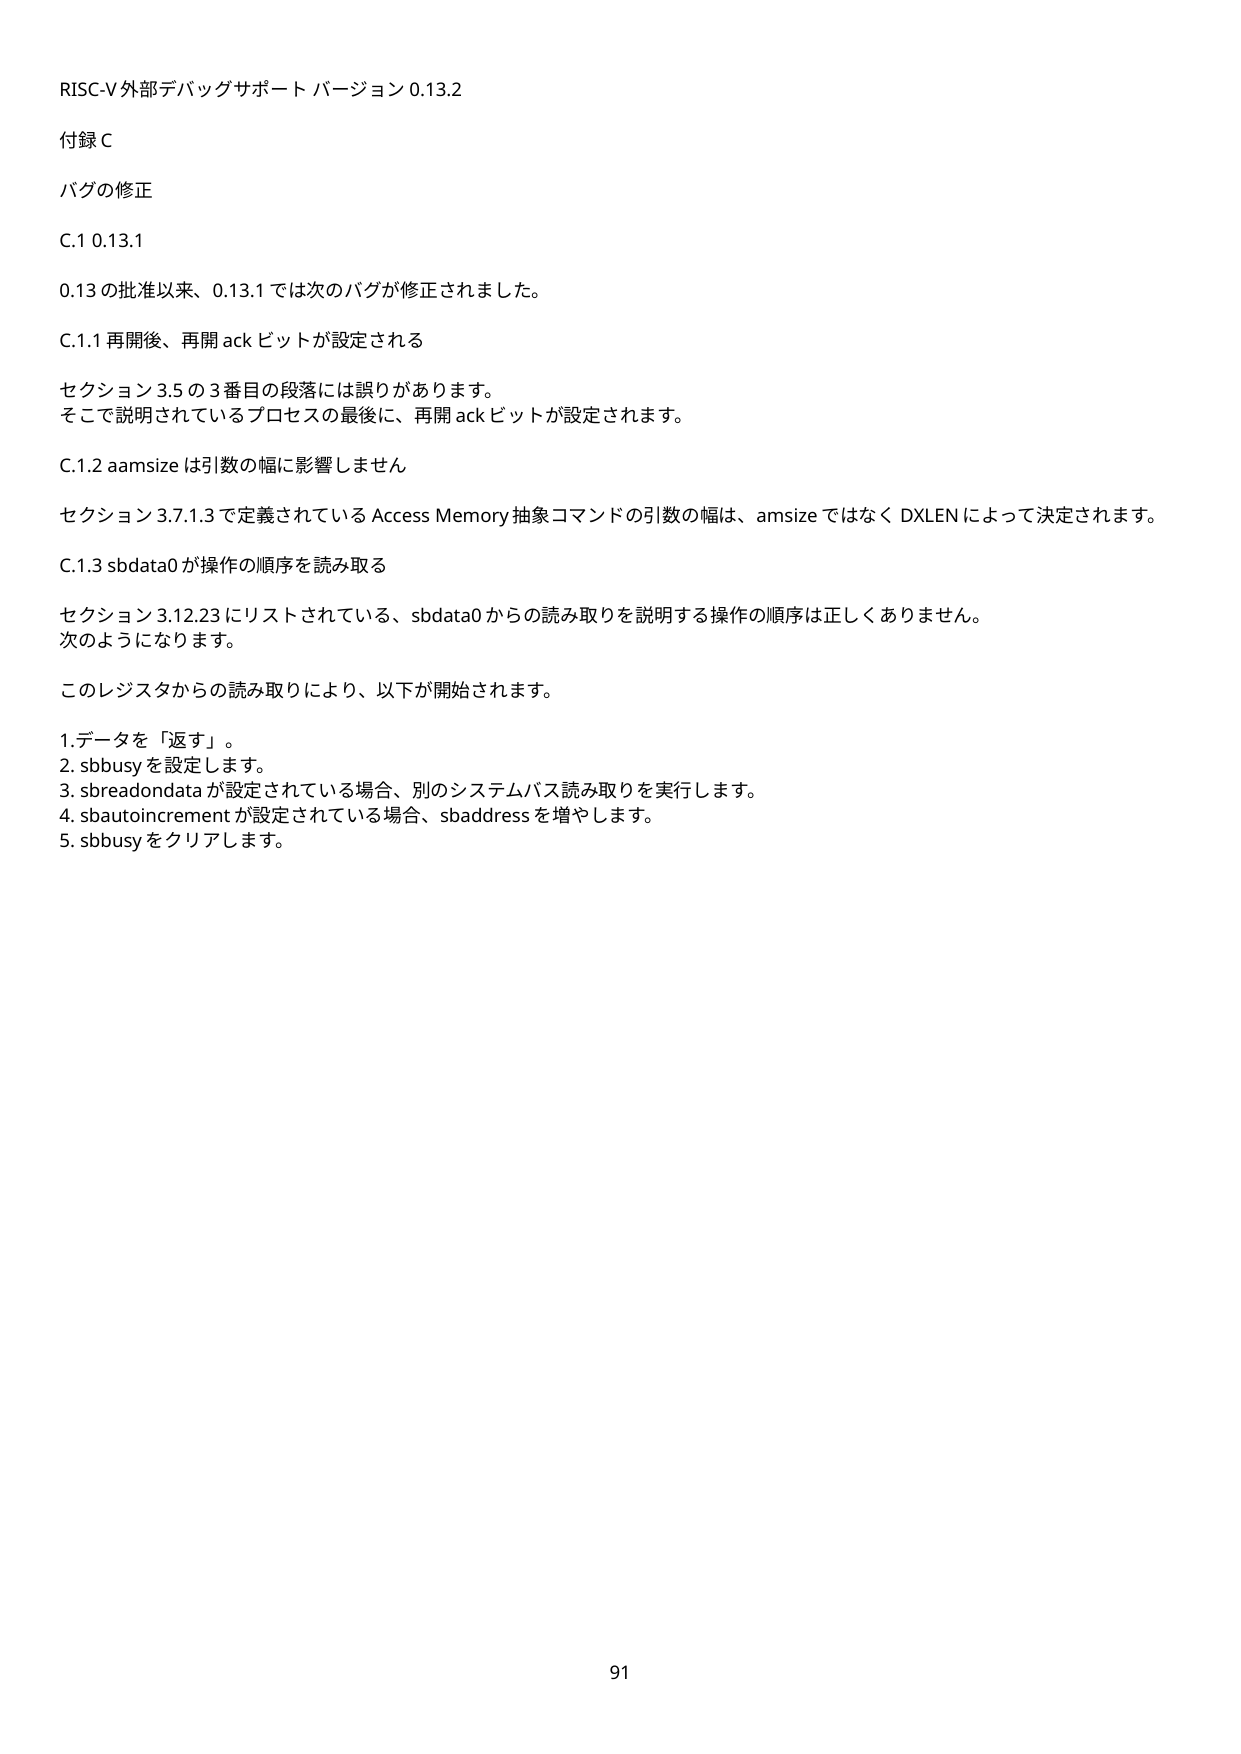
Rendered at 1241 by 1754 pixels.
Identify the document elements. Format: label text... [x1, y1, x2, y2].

text C.1.1再開後、再開ackビットが設定される [59, 327, 1181, 352]
text バグの修正 [59, 177, 1181, 202]
text 次のようになります。 [59, 627, 1181, 652]
text 付録C [59, 127, 1181, 152]
text 5. sbbusyをクリアします。 [59, 827, 1181, 852]
text このレジスタからの読み取りにより、以下が開始されます。 [59, 677, 1181, 702]
text 0.13の批准以来、0.13.1では次のバグが修正されました。 [59, 277, 1181, 302]
text セクション3.7.1.3で定義されているAccess Memory抽象コマンドの引数の幅は、amsizeではなくDXLENによって決定されます。 [59, 502, 1181, 527]
text 2. sbbusyを設定します。 [59, 752, 1181, 777]
text セクション3.5の3番目の段落には誤りがあります。 [59, 377, 1181, 402]
text C.1.2 aamsizeは引数の幅に影響しません [59, 452, 1181, 477]
text 3. sbreadondataが設定されている場合、別のシステムバス読み取りを実行します。 [59, 777, 1181, 802]
text セクション3.12.23にリストされている、sbdata0からの読み取りを説明する操作の順序は正しくありません。 [59, 602, 1181, 627]
text C.1 0.13.1 [59, 227, 1181, 252]
text 4. sbautoincrementが設定されている場合、sbaddressを増やします。 [59, 802, 1181, 827]
text 1.データを「返す」。 [59, 727, 1181, 752]
text C.1.3 sbdata0が操作の順序を読み取る [59, 552, 1181, 577]
text そこで説明されているプロセスの最後に、再開ackビットが設定されます。 [59, 402, 1181, 427]
